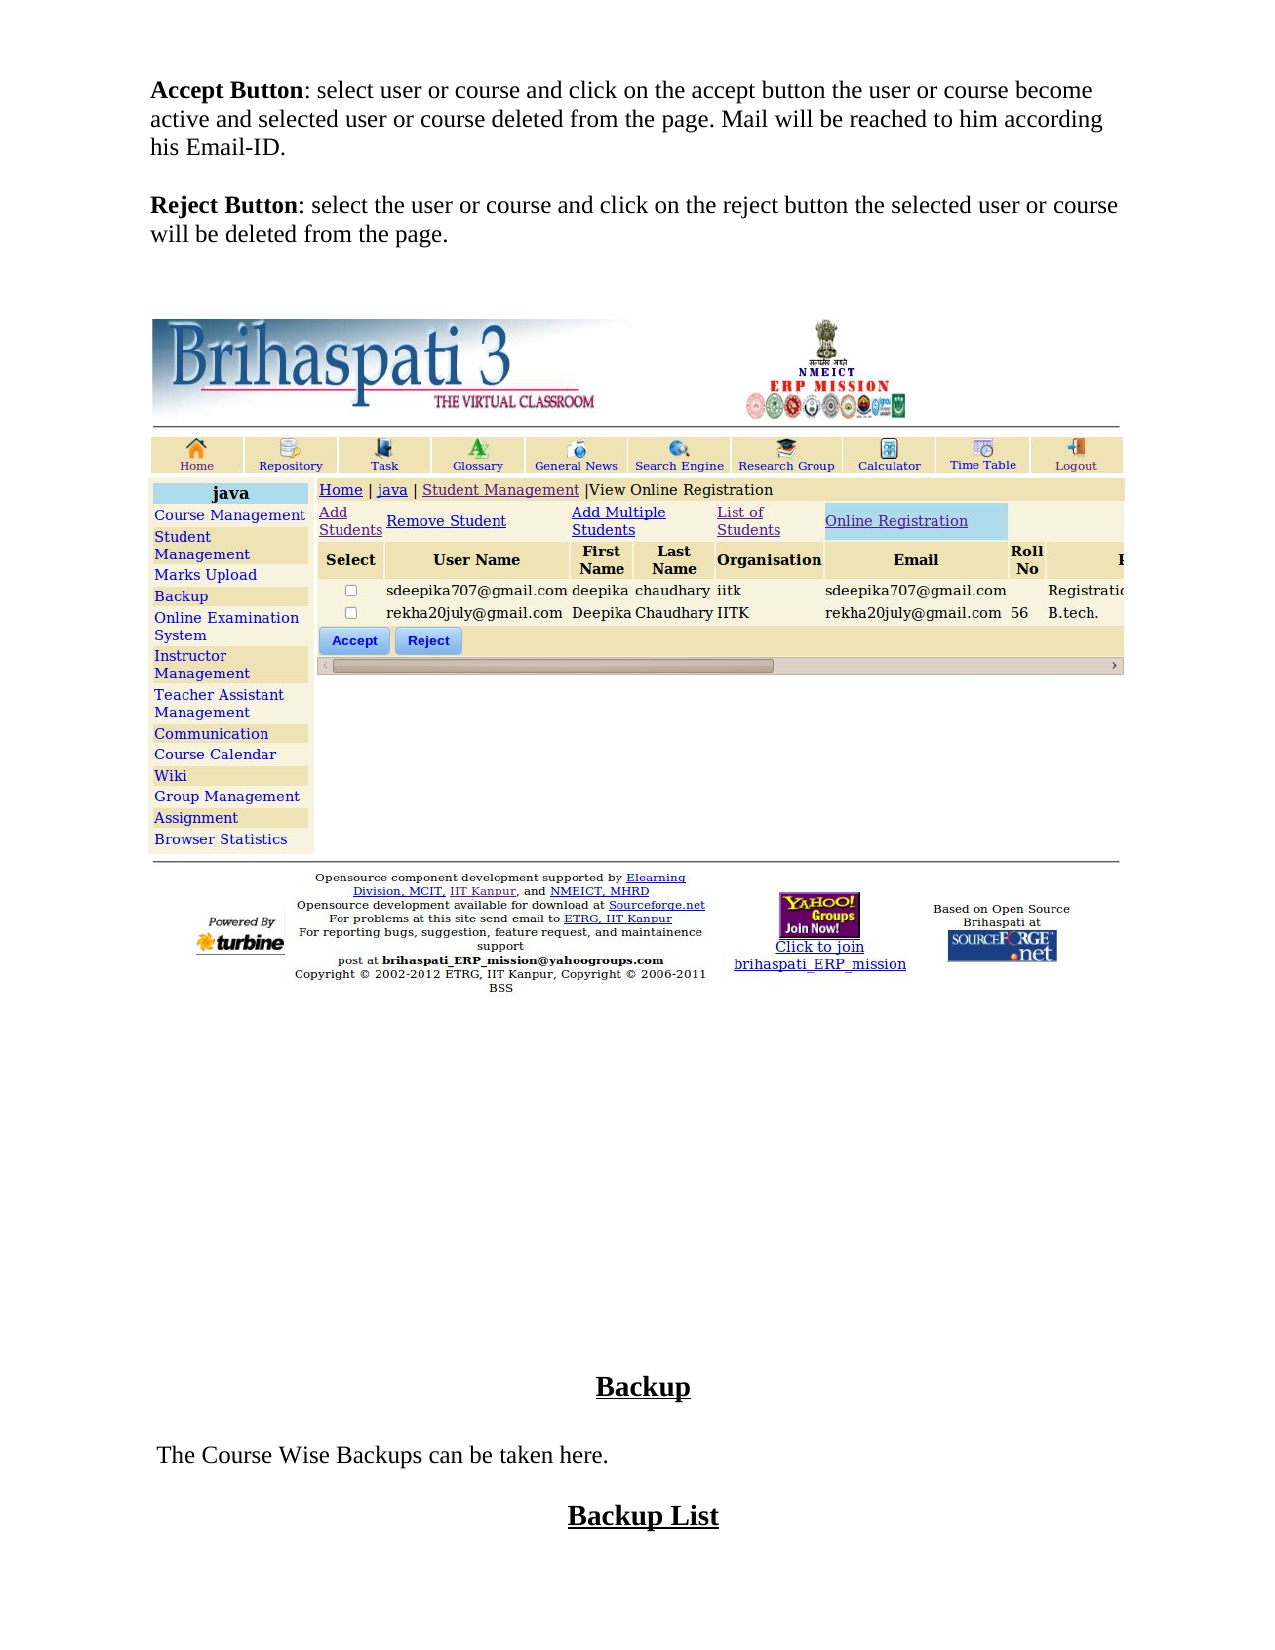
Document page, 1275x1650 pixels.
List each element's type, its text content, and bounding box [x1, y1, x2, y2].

text Backup List [150, 1498, 1136, 1532]
text Backup [150, 1369, 1136, 1402]
text Reject Button: select the user or course and click on the reject button the selected user or course will be deleted from the page. [150, 190, 1125, 248]
picture [144, 310, 1131, 1000]
text The Course Wise Backups can be taken here. [150, 1441, 1136, 1469]
text Accept Button: select user or course and click on the accept button the user or course become active and selected user or course deleted from the page. Mail will be reached to him according his Email-ID. [150, 75, 1125, 161]
